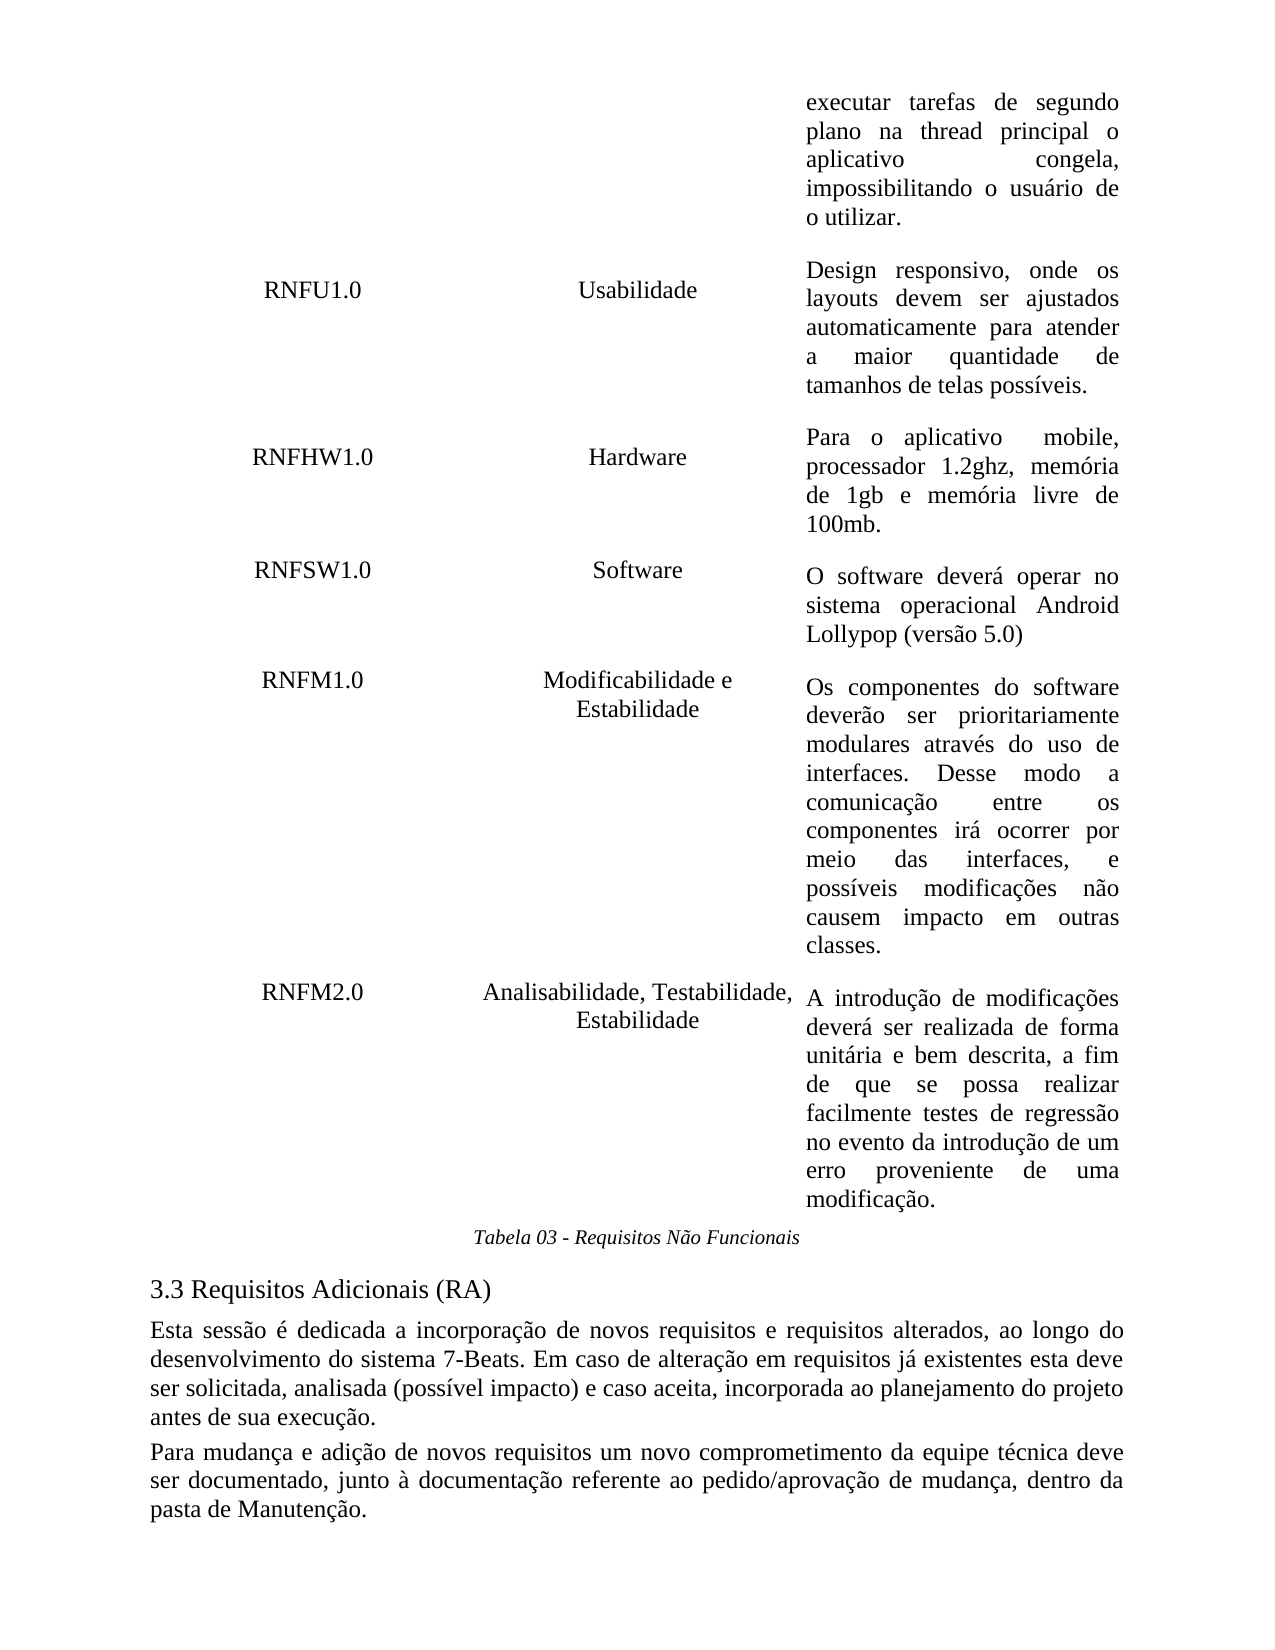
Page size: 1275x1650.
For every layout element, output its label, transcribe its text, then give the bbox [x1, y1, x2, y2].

table_cell [475, 75, 800, 243]
table_cell executar tarefas de segundo plano na thread principal o aplicativo congela, impossibilitando o usuário de o utilizar. [800, 75, 1125, 243]
table_cell Para o aplicativo mobile, processador 1.2ghz, memória de 1gb e memória livre de 100mb. [800, 410, 1125, 549]
table_cell Modificabilidade e Estabilidade [475, 660, 800, 971]
table_cell A introdução de modificações deverá ser realizada de forma unitária e bem descrita, a fim de que se possa realizar facilmente testes de regressão no evento da introdução de um erro proveniente de uma modificação. [800, 971, 1125, 1225]
table_cell Software [475, 549, 800, 659]
table_cell RNFM1.0 [150, 660, 475, 971]
table_cell Design responsivo, onde os layouts devem ser ajustados automaticamente para atender a maior quantidade de tamanhos de telas possíveis. [800, 243, 1125, 410]
table_cell Analisabilidade, Testabilidade, Estabilidade [475, 971, 800, 1225]
table_cell Hardware [475, 410, 800, 549]
table_cell O software deverá operar no sistema operacional Android Lollypop (versão 5.0) [800, 549, 1125, 659]
text Tabela 03 - Requisitos Não Funcionais [150, 1225, 1125, 1249]
table_cell [150, 75, 475, 243]
table_cell RNFU1.0 [150, 243, 475, 410]
text Para mudança e adição de novos requisitos um novo comprometimento da equipe técnica deve ser documentado, junto à documentação referente ao pedido/aprovação de mudança, dentro da pasta de Manutenção. [150, 1437, 1125, 1523]
table_cell Os componentes do software deverão ser prioritariamente modulares através do uso de interfaces. Desse modo a comunicação entre os componentes irá ocorrer por meio das interfaces, e possíveis modificações não causem impacto em outras classes. [800, 660, 1125, 971]
text Esta sessão é dedicada a incorporação de novos requisitos e requisitos alterados, ao longo do desenvolvimento do sistema 7-Beats. Em caso de alteração em requisitos já existentes esta deve ser solicitada, analisada (possível impacto) e caso aceita, incorporada ao planejamento do projeto antes de sua execução. [150, 1315, 1125, 1430]
table_cell RNFHW1.0 [150, 410, 475, 549]
text 3.3 Requisitos Adicionais (RA) [150, 1273, 1125, 1304]
table_cell RNFSW1.0 [150, 549, 475, 659]
table_cell RNFM2.0 [150, 971, 475, 1225]
table_cell Usabilidade [475, 243, 800, 410]
